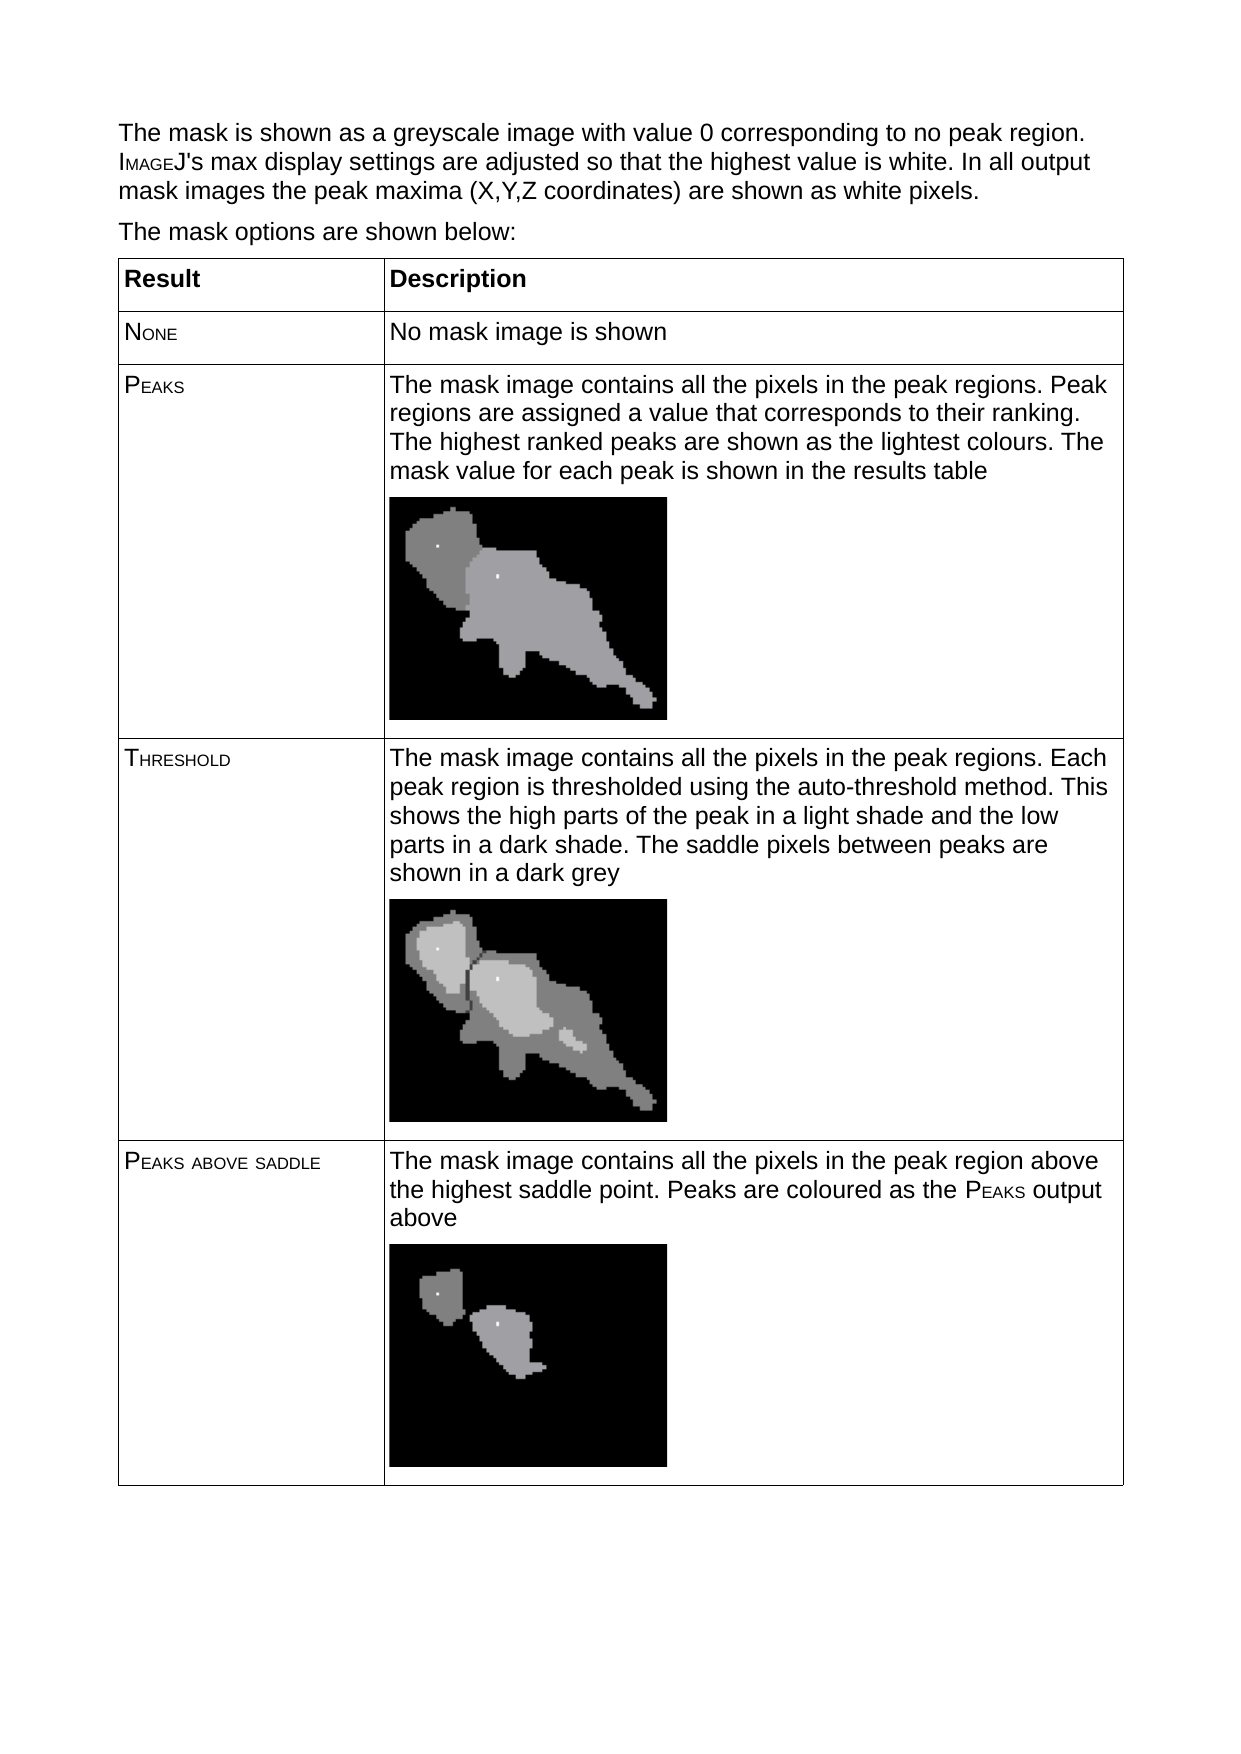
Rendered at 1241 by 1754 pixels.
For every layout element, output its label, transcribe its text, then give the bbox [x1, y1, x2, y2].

text The mask is shown as a greyscale image with value 0 corresponding to no peak region. ImageJ's max display settings are adjusted so that the highest value is white. In all output mask images the peak maxima (X,Y,Z coordinates) are shown as white pixels. [118, 118, 1122, 204]
table_cell Peaks above saddle [119, 1141, 384, 1485]
table_cell The mask image contains all the pixels in the peak region above the highest saddle point. Peaks are coloured as the Peaks output above [385, 1141, 1123, 1485]
picture [389, 899, 668, 1122]
text The mask options are shown below: [118, 217, 1122, 246]
table_header Description [385, 259, 1123, 311]
table_cell Threshold [119, 739, 384, 1140]
table_cell The mask image contains all the pixels in the peak regions. Peak regions are assigned a value that corresponds to their ranking. The highest ranked peaks are shown as the lightest colours. The mask value for each peak is shown in the results table [385, 365, 1123, 737]
table_header Result [119, 259, 384, 311]
table_cell None [119, 312, 384, 364]
table_cell The mask image contains all the pixels in the peak regions. Each peak region is thresholded using the auto-threshold method. This shows the high parts of the peak in a light shade and the low parts in a dark shade. The saddle pixels between peaks are shown in a dark grey [385, 739, 1123, 1140]
table_cell Peaks [119, 365, 384, 737]
table_cell No mask image is shown [385, 312, 1123, 364]
picture [389, 1244, 668, 1467]
picture [389, 497, 668, 720]
